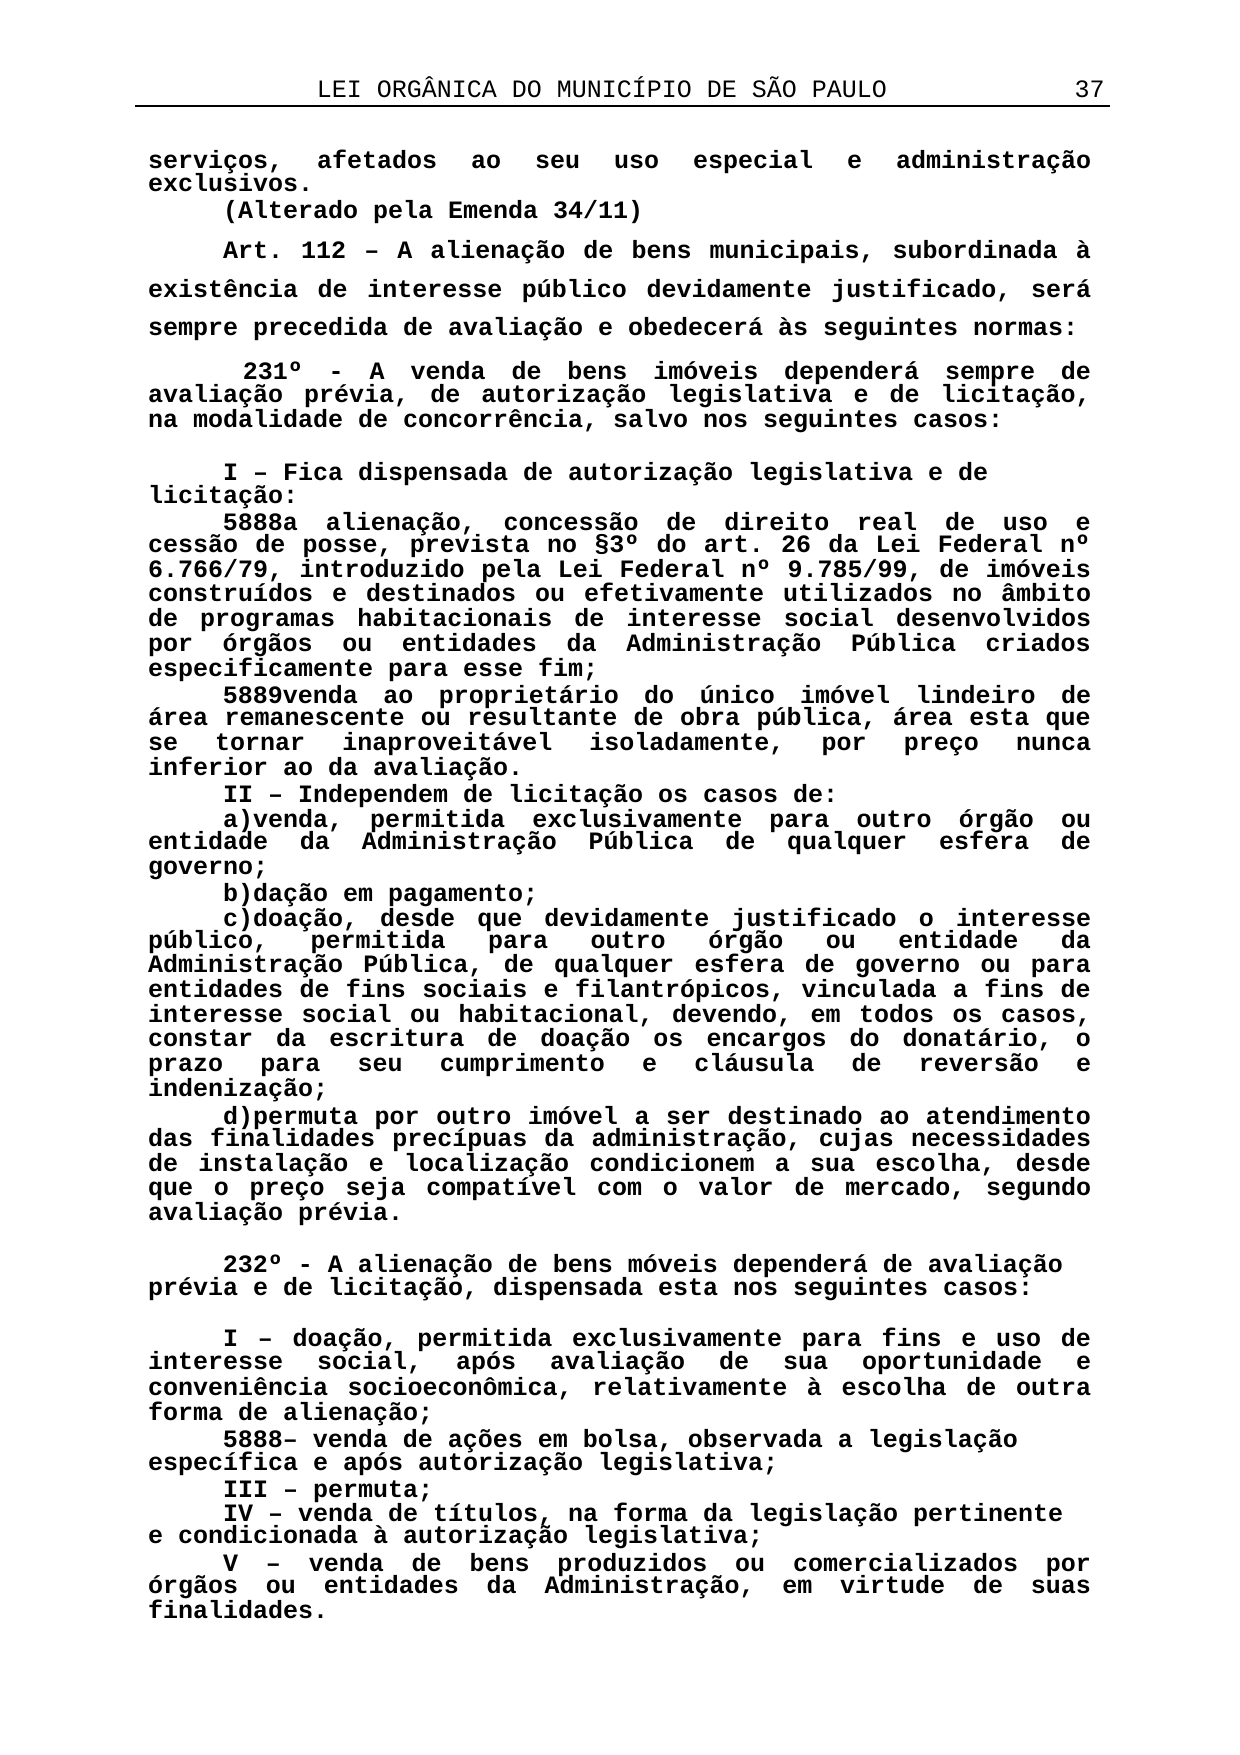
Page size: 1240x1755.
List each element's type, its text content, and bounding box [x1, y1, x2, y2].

list – venda de ações em bolsa, observada a legislação específica e após autorização legislativa; [148, 1428, 1091, 1477]
text c)doação, desde que devidamente justificado o interesse público, permitida para outro órgão ou entidade da Administração Pública, de qualquer esfera de governo ou para entidades de fins sociais e filantrópicos, vinculada a fins de interesse social ou habitacional, devendo, em todos os casos, constar da escritura de doação os encargos do donatário, o prazo para seu cumprimento e cláusula de reversão e indenização; [148, 906, 1091, 1104]
text serviços, afetados ao seu uso especial e administração exclusivos. [148, 148, 1091, 199]
list venda ao proprietário do único imóvel lindeiro de área remanescente ou resultante de obra pública, área esta que se tornar inaproveitável isoladamente, por preço nunca inferior ao da avaliação. [148, 684, 1091, 783]
text d)permuta por outro imóvel a ser destinado ao atendimento das finalidades precípuas da administração, cujas necessidades de instalação e localização condicionem a sua escolha, desde que o preço seja compatível com o valor de mercado, segundo avaliação prévia. [148, 1104, 1091, 1228]
text I – doação, permitida exclusivamente para fins e uso de interesse social, após avaliação de sua oportunidade e conveniência socioeconômica, relativamente à escolha de outra forma de alienação; [148, 1327, 1091, 1428]
text (Alterado pela Emenda 34/11) [223, 199, 1110, 224]
text IV – venda de títulos, na forma da legislação pertinente e condicionada à autorização legislativa; [148, 1502, 1091, 1551]
table_header LEI ORGÂNICA DO MUNICÍPIO DE SÃO PAULO [135, 65, 975, 104]
text Art. 112 – A alienação de bens municipais, subordinada à existência de interesse público devidamente justificado, será sempre precedida de avaliação e obedecerá às seguintes normas: [148, 238, 1091, 343]
text III – permuta; [223, 1478, 1110, 1502]
list 1º - A venda de bens imóveis dependerá sempre de avaliação prévia, de autorização legislativa e de licitação, na modalidade de concorrência, salvo nos seguintes casos: [148, 359, 1091, 435]
table_header 37 [975, 65, 1110, 104]
text V – venda de bens produzidos ou comercializados por órgãos ou entidades da Administração, em virtude de suas finalidades. [148, 1552, 1091, 1626]
list 2º - A alienação de bens móveis dependerá de avaliação prévia e de licitação, dispensada esta nos seguintes casos: [148, 1252, 1091, 1303]
text b)dação em pagamento; [223, 882, 1110, 906]
list a alienação, concessão de direito real de uso e cessão de posse, prevista no §3º do art. 26 da Lei Federal nº 6.766/79, introduzido pela Lei Federal nº 9.785/99, de imóveis construídos e destinados ou efetivamente utilizados no âmbito de programas habitacionais de interesse social desenvolvidos por órgãos ou entidades da Administração Pública criados especificamente para esse fim; [148, 511, 1091, 683]
text a)venda, permitida exclusivamente para outro órgão ou entidade da Administração Pública de qualquer esfera de governo; [148, 808, 1091, 882]
text II – Independem de licitação os casos de: [223, 783, 1110, 808]
text I – Fica dispensada de autorização legislativa e de licitação: [148, 460, 1091, 511]
